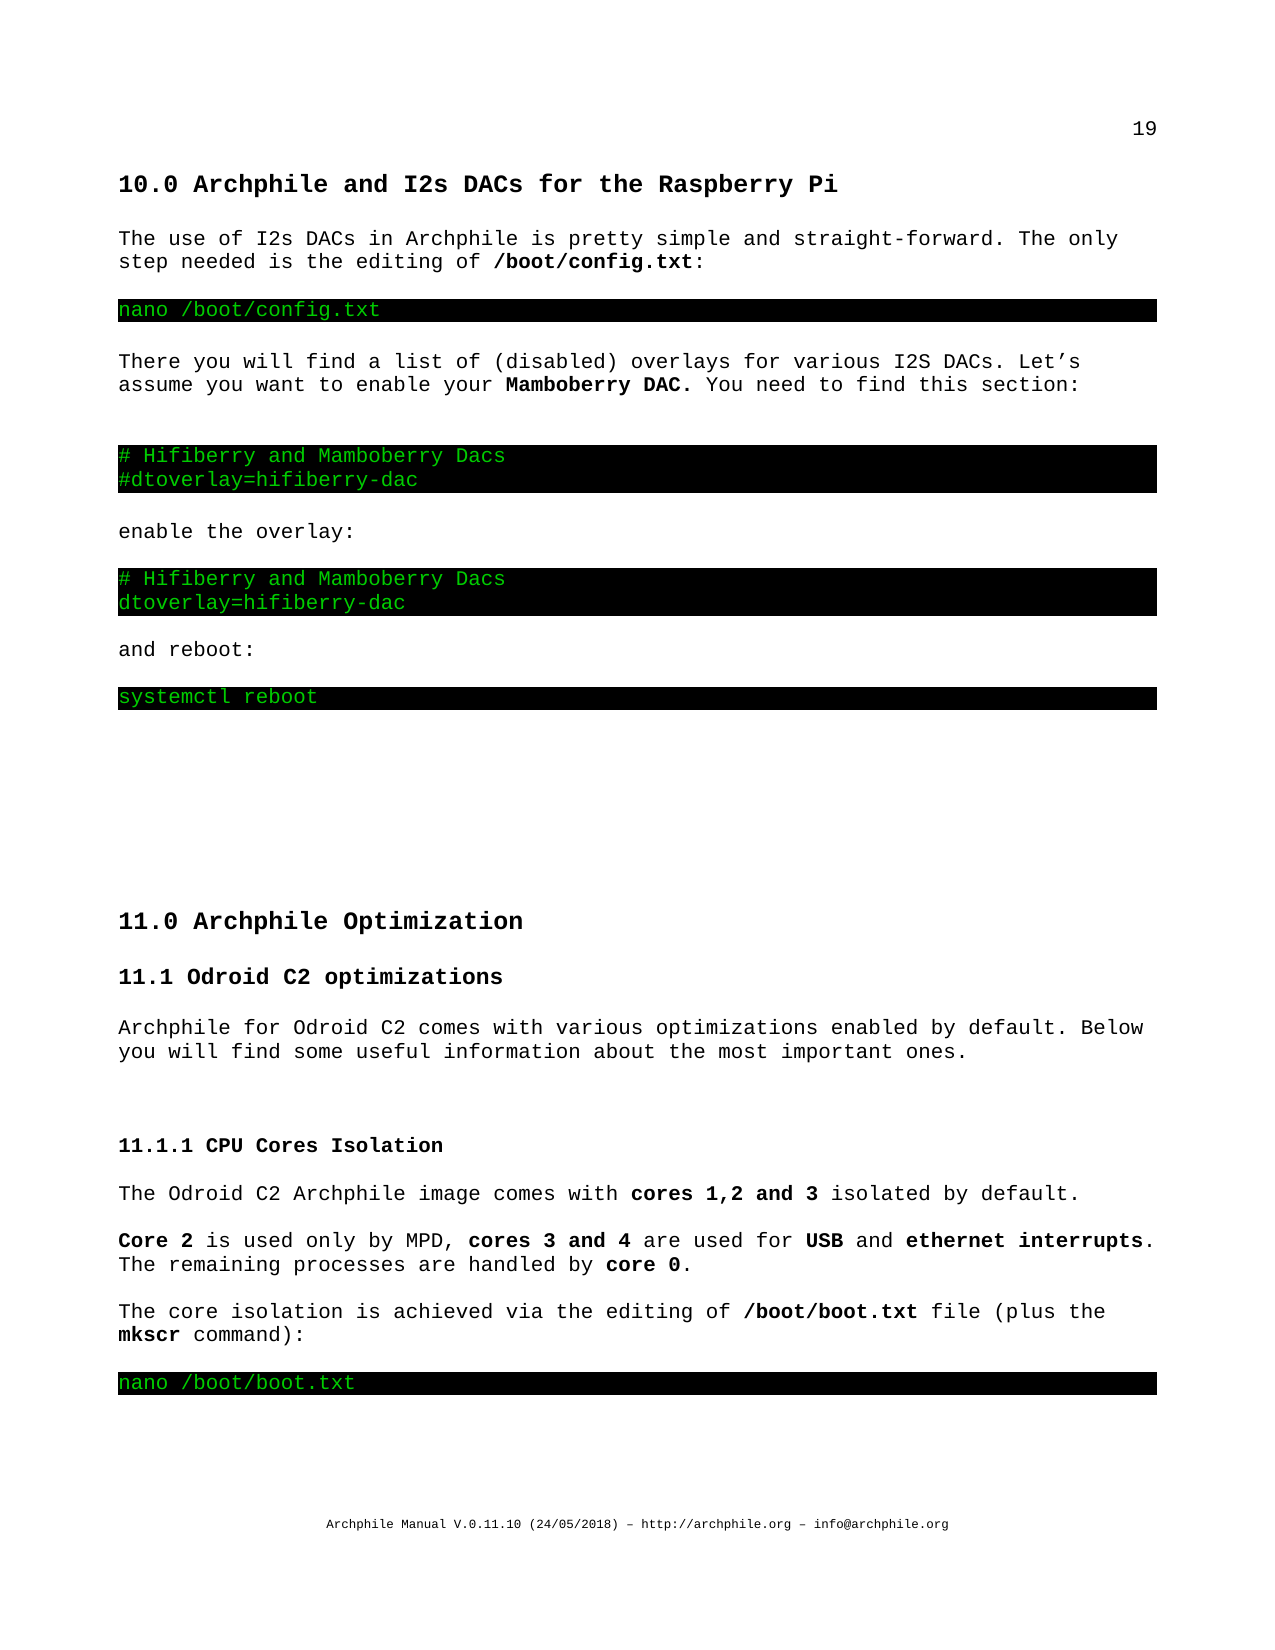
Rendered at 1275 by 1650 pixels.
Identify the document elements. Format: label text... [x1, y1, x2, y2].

text The use of I2s DACs in Archphile is pretty simple and straight-forward. The only step needed is the editing of /boot/config.txt: [118, 228, 1157, 275]
text The core isolation is achieved via the editing of /boot/boot.txt file (plus the mkscr command): [118, 1301, 1157, 1348]
text nano /boot/boot.txt [118, 1372, 1157, 1395]
text 11.1.1 CPU Cores Isolation [118, 1135, 1157, 1159]
text There you will find a list of (disabled) overlays for various I2S DACs. Let’s assume you want to enable your Mamboberry DAC. You need to find this section: [118, 351, 1157, 398]
text dtoverlay=hifiberry-dac [118, 592, 1157, 616]
text Core 2 is used only by MPD, cores 3 and 4 are used for USB and ethernet interrupts. The remaining processes are handled by core 0. [118, 1230, 1157, 1277]
text 11.1 Odroid C2 optimizations [118, 965, 1157, 991]
text 10.0 Archphile and I2s DACs for the Raspberry Pi [118, 171, 1157, 199]
text and reboot: [118, 639, 1157, 663]
text # Hifiberry and Mamboberry Dacs [118, 445, 1157, 469]
text enable the overlay: [118, 521, 1157, 545]
text # Hifiberry and Mamboberry Dacs [118, 568, 1157, 592]
text #dtoverlay=hifiberry-dac [118, 469, 1157, 493]
text Archphile for Odroid C2 comes with various optimizations enabled by default. Below you will find some useful information about the most important ones. [118, 1017, 1157, 1064]
text nano /boot/config.txt [118, 299, 1157, 322]
text 11.0 Archphile Optimization [118, 908, 1157, 937]
text systemctl reboot [118, 687, 1157, 710]
text The Odroid C2 Archphile image comes with cores 1,2 and 3 isolated by default. [118, 1183, 1157, 1206]
